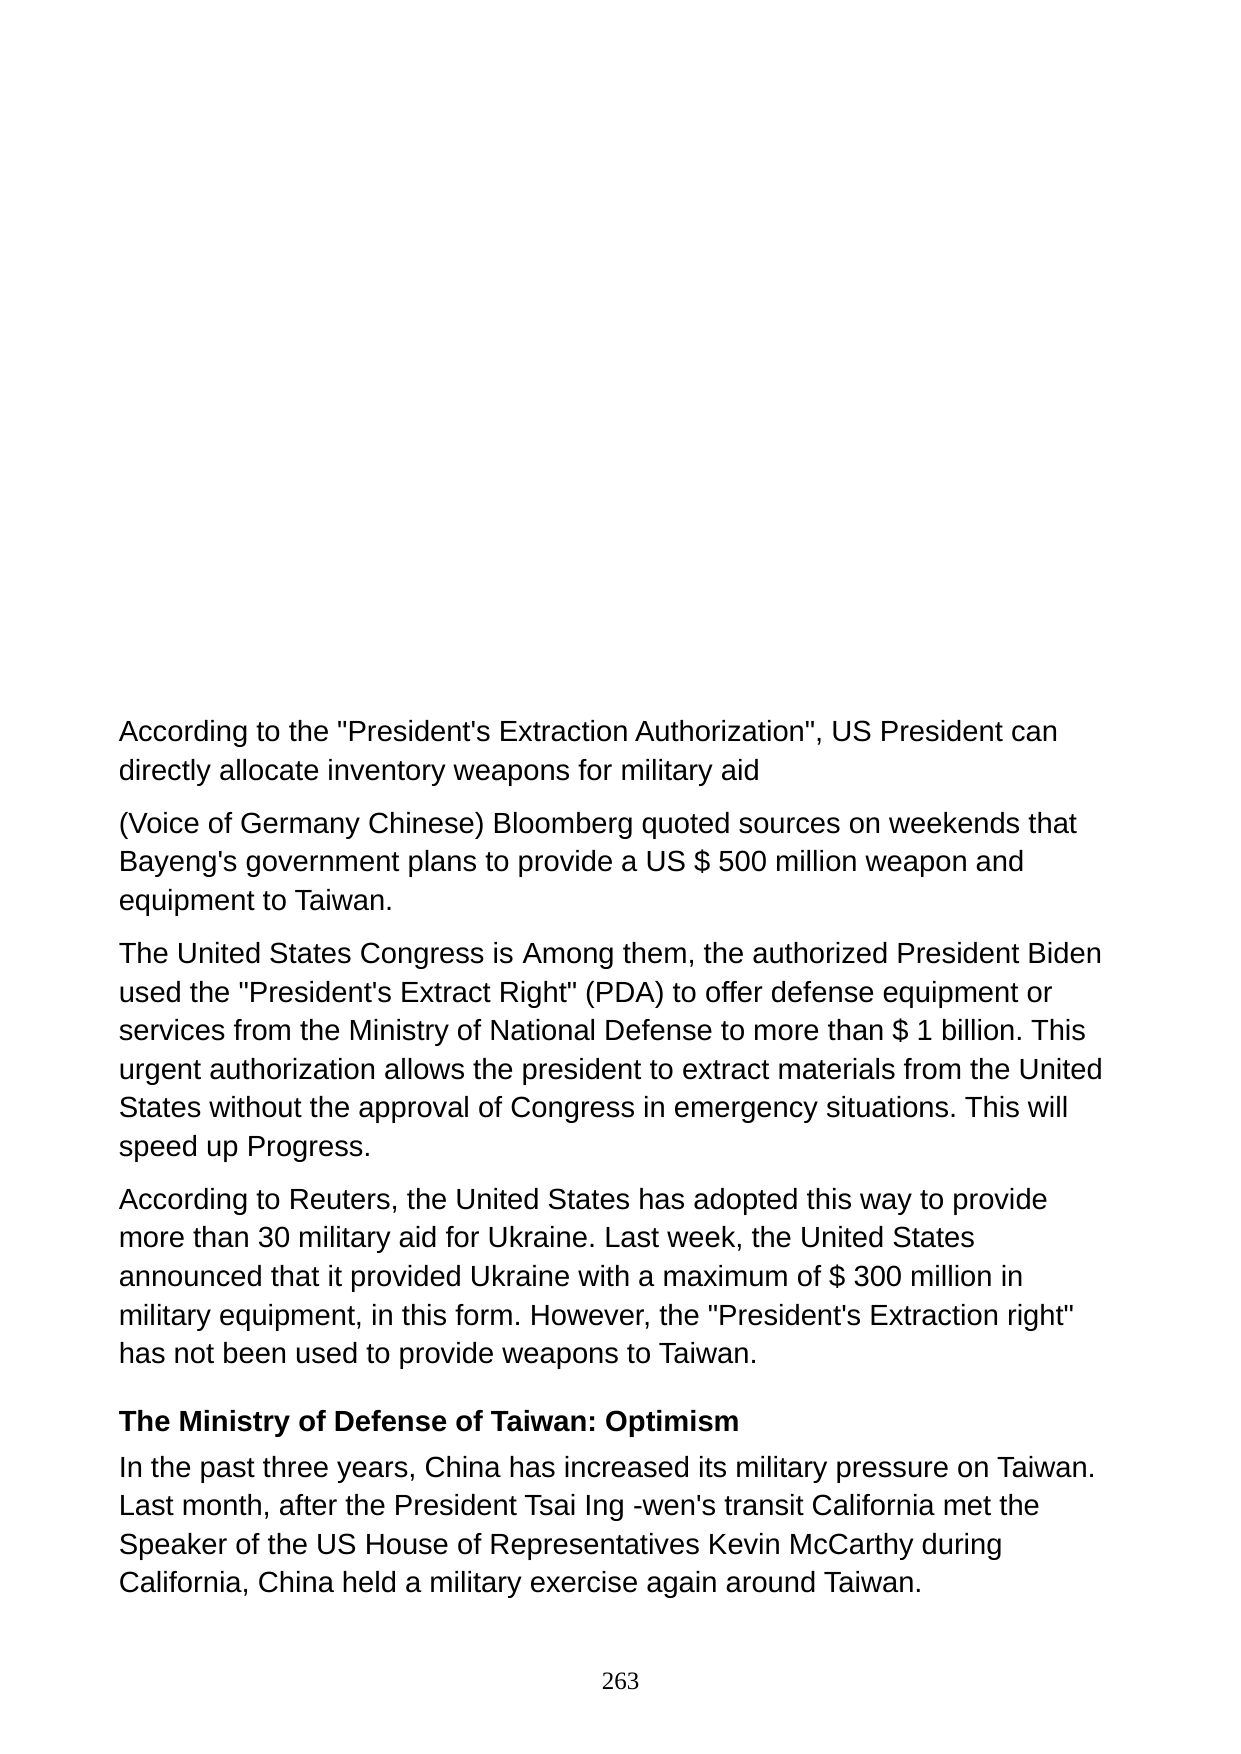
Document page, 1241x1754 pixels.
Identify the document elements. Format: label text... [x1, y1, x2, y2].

text According to the "President's Extraction Authorization", US President can directly allocate inventory weapons for military aid [118, 118, 1122, 786]
text According to Reuters, the United States has adopted this way to provide more than 30 military aid for Ukraine. Last week, the United States announced that it provided Ukraine with a maximum of $ 300 million in military equipment, in this form. However, the "President's Extraction right" has not been used to provide weapons to Taiwan. [118, 1182, 1122, 1369]
text (Voice of Germany Chinese) Bloomberg quoted sources on weekends that Bayeng's government plans to provide a US $ 500 million weapon and equipment to Taiwan. [118, 806, 1122, 916]
text In the past three years, China has increased its military pressure on Taiwan. Last month, after the President Tsai Ing -wen's transit California met the Speaker of the US House of Representatives Kevin McCarthy during California, China held a military exercise again around Taiwan. [118, 1450, 1122, 1599]
text The United States Congress is Among them, the authorized President Biden used the "President's Extract Right" (PDA) to offer defense equipment or services from the Ministry of National Defense to more than $ 1 billion. This urgent authorization allows the president to extract materials from the United States without the approval of Congress in emergency situations. This will speed up Progress. [118, 936, 1122, 1162]
subtitle The Ministry of Defense of Taiwan: Optimism [118, 1404, 1122, 1437]
